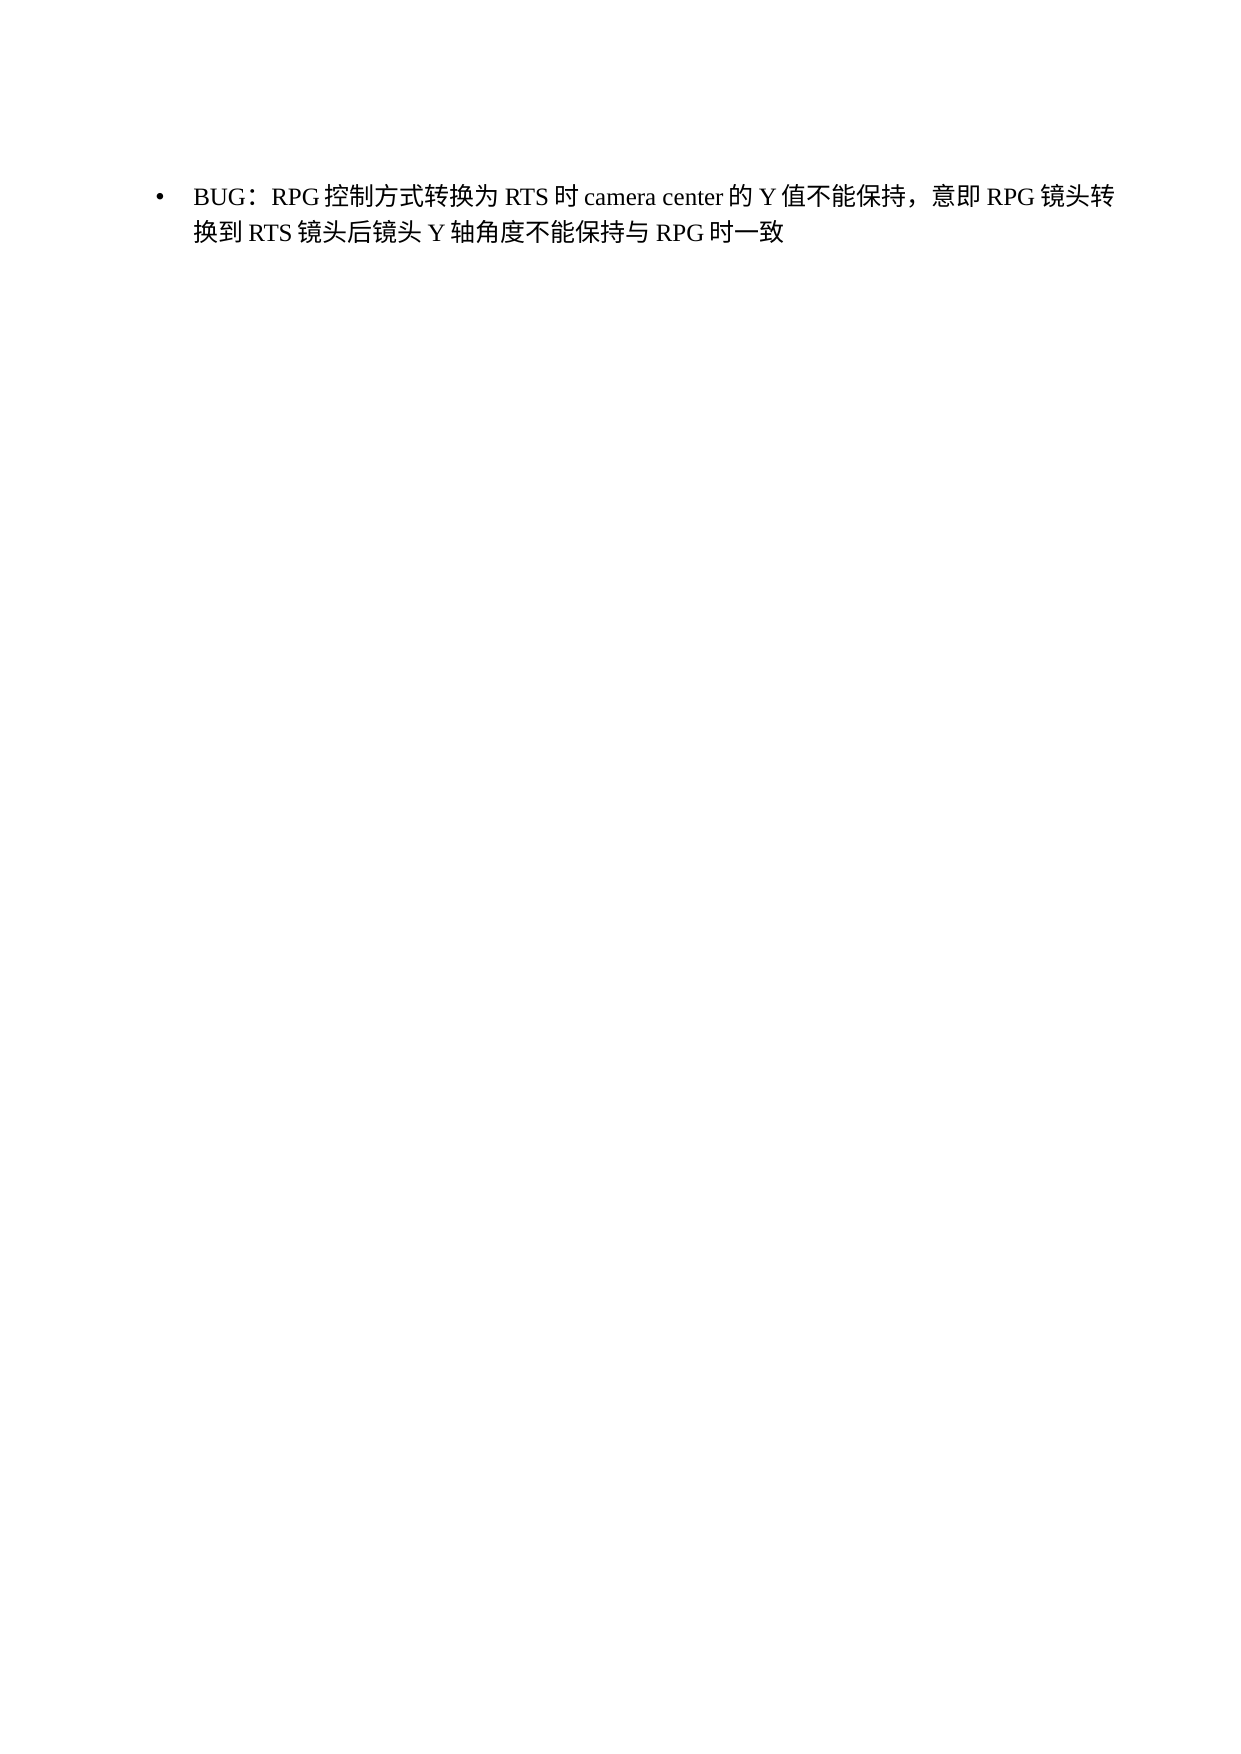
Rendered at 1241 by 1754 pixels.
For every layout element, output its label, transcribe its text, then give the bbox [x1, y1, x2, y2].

list BUG：RPG控制方式转换为RTS时camera center的Y值不能保持，意即RPG镜头转换到RTS镜头后镜头Y轴角度不能保持与RPG时一致 [156, 176, 1122, 249]
